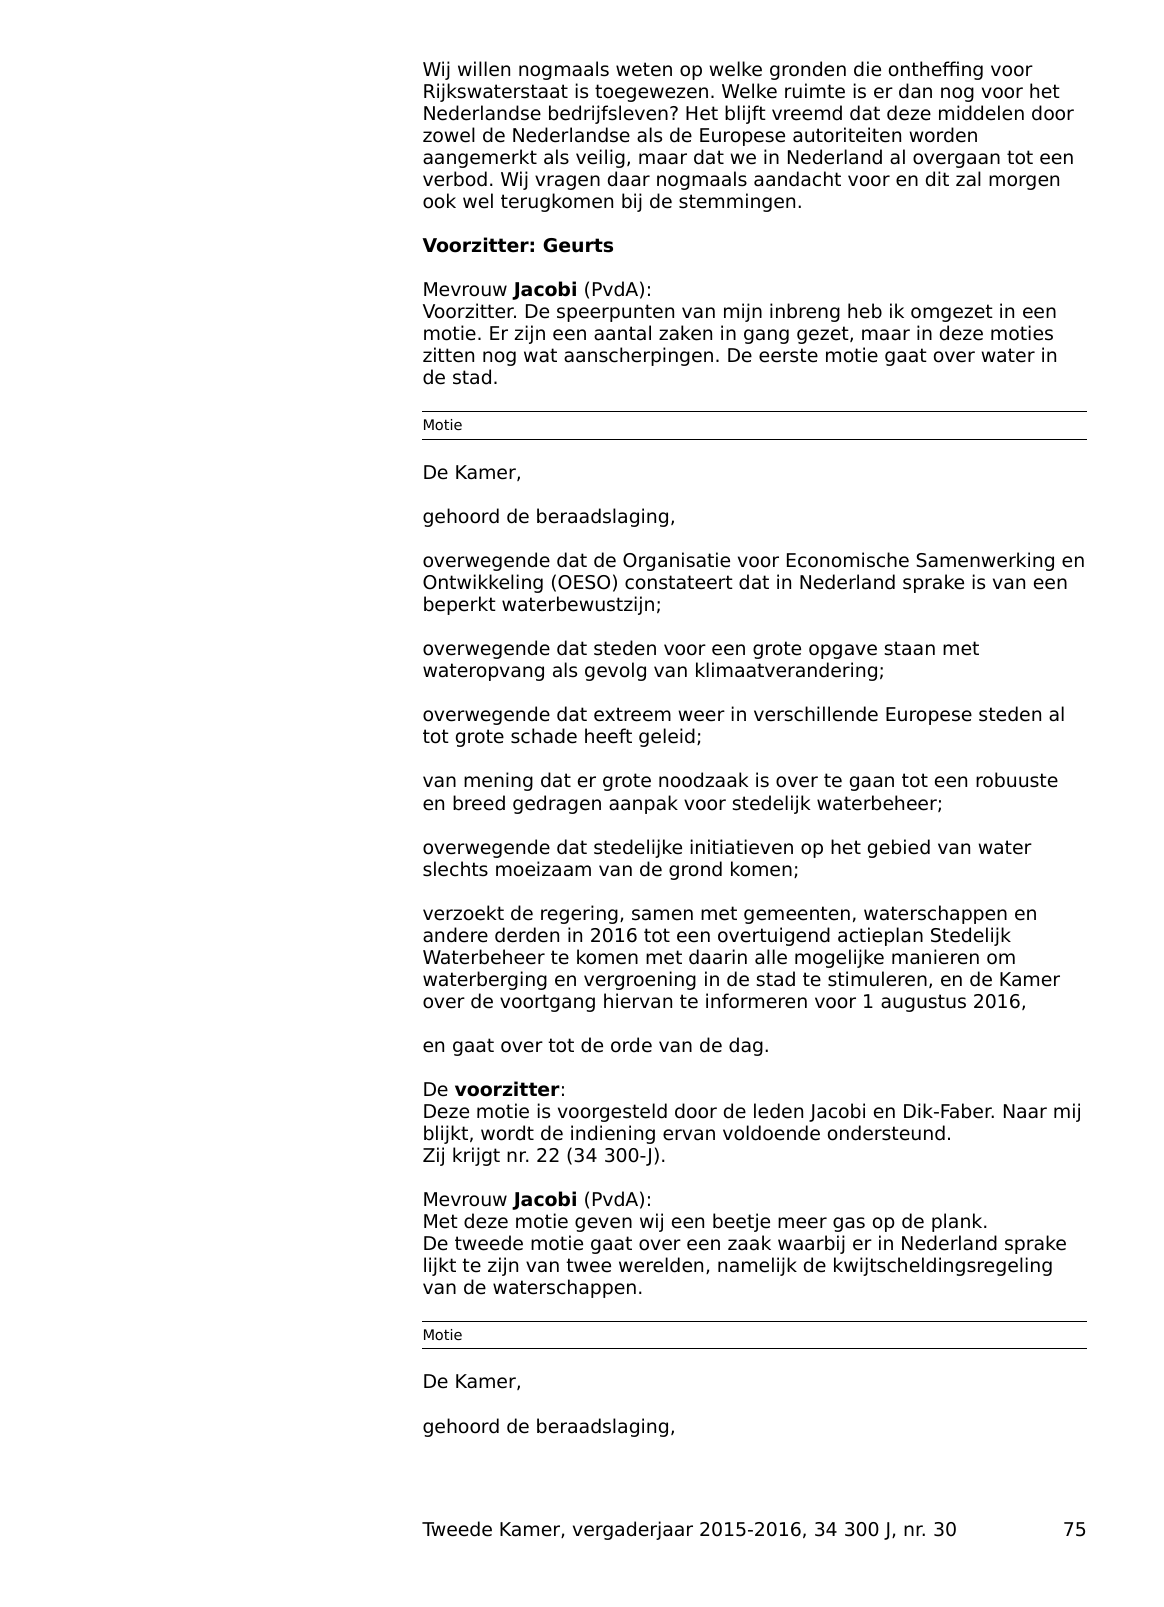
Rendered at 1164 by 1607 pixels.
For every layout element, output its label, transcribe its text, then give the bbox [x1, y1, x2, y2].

text De voorzitter: [422, 1079, 1087, 1101]
text De tweede motie gaat over een zaak waarbij er in Nederland sprake lijkt te zijn van twee werelden, namelijk de kwijtscheldingsregeling van de waterschappen. [422, 1233, 1087, 1299]
text Deze motie is voorgesteld door de leden Jacobi en Dik-Faber. Naar mij blijkt, wordt de indiening ervan voldoende ondersteund. [422, 1101, 1087, 1145]
text Met deze motie geven wij een beetje meer gas op de plank. [422, 1211, 1087, 1233]
text Mevrouw Jacobi (PvdA): [422, 1189, 1087, 1211]
text gehoord de beraadslaging, [422, 1416, 1087, 1438]
table_header Motie [422, 1322, 1087, 1348]
text De Kamer, [422, 1371, 1087, 1393]
text Mevrouw Jacobi (PvdA): [422, 279, 1087, 301]
text overwegende dat de Organisatie voor Economische Samenwerking en Ontwikkeling (OESO) constateert dat in Nederland sprake is van een beperkt waterbewustzijn; [422, 550, 1087, 616]
text van mening dat er grote noodzaak is over te gaan tot een robuuste en breed gedragen aanpak voor stedelijk waterbeheer; [422, 770, 1087, 814]
text gehoord de beraadslaging, [422, 506, 1087, 528]
text verzoekt de regering, samen met gemeenten, waterschappen en andere derden in 2016 tot een overtuigend actieplan Stedelijk Waterbeheer te komen met daarin alle mogelijke manieren om waterberging en vergroening in de stad te stimuleren, en de Kamer over de voortgang hiervan te informeren voor 1 augustus 2016, [422, 903, 1087, 1013]
text overwegende dat stedelijke initiatieven op het gebied van water slechts moeizaam van de grond komen; [422, 837, 1087, 881]
table_header Motie [422, 412, 1087, 438]
text overwegende dat steden voor een grote opgave staan met wateropvang als gevolg van klimaatverandering; [422, 638, 1087, 682]
text en gaat over tot de orde van de dag. [422, 1035, 1087, 1057]
text overwegende dat extreem weer in verschillende Europese steden al tot grote schade heeft geleid; [422, 704, 1087, 748]
text De Kamer, [422, 462, 1087, 484]
text Zij krijgt nr. 22 (34 300-J). [422, 1145, 1087, 1167]
text Voorzitter. De speerpunten van mijn inbreng heb ik omgezet in een motie. Er zijn een aantal zaken in gang gezet, maar in deze moties zitten nog wat aanscherpingen. De eerste motie gaat over water in de stad. [422, 301, 1087, 389]
subtitle Voorzitter: Geurts [422, 235, 1087, 257]
text Wij willen nogmaals weten op welke gronden die ontheffing voor Rijkswaterstaat is toegewezen. Welke ruimte is er dan nog voor het Nederlandse bedrijfsleven? Het blijft vreemd dat deze middelen door zowel de Nederlandse als de Europese autoriteiten worden aangemerkt als veilig, maar dat we in Nederland al overgaan tot een verbod. Wij vragen daar nogmaals aandacht voor en dit zal morgen ook wel terugkomen bij de stemmingen. [422, 59, 1087, 213]
